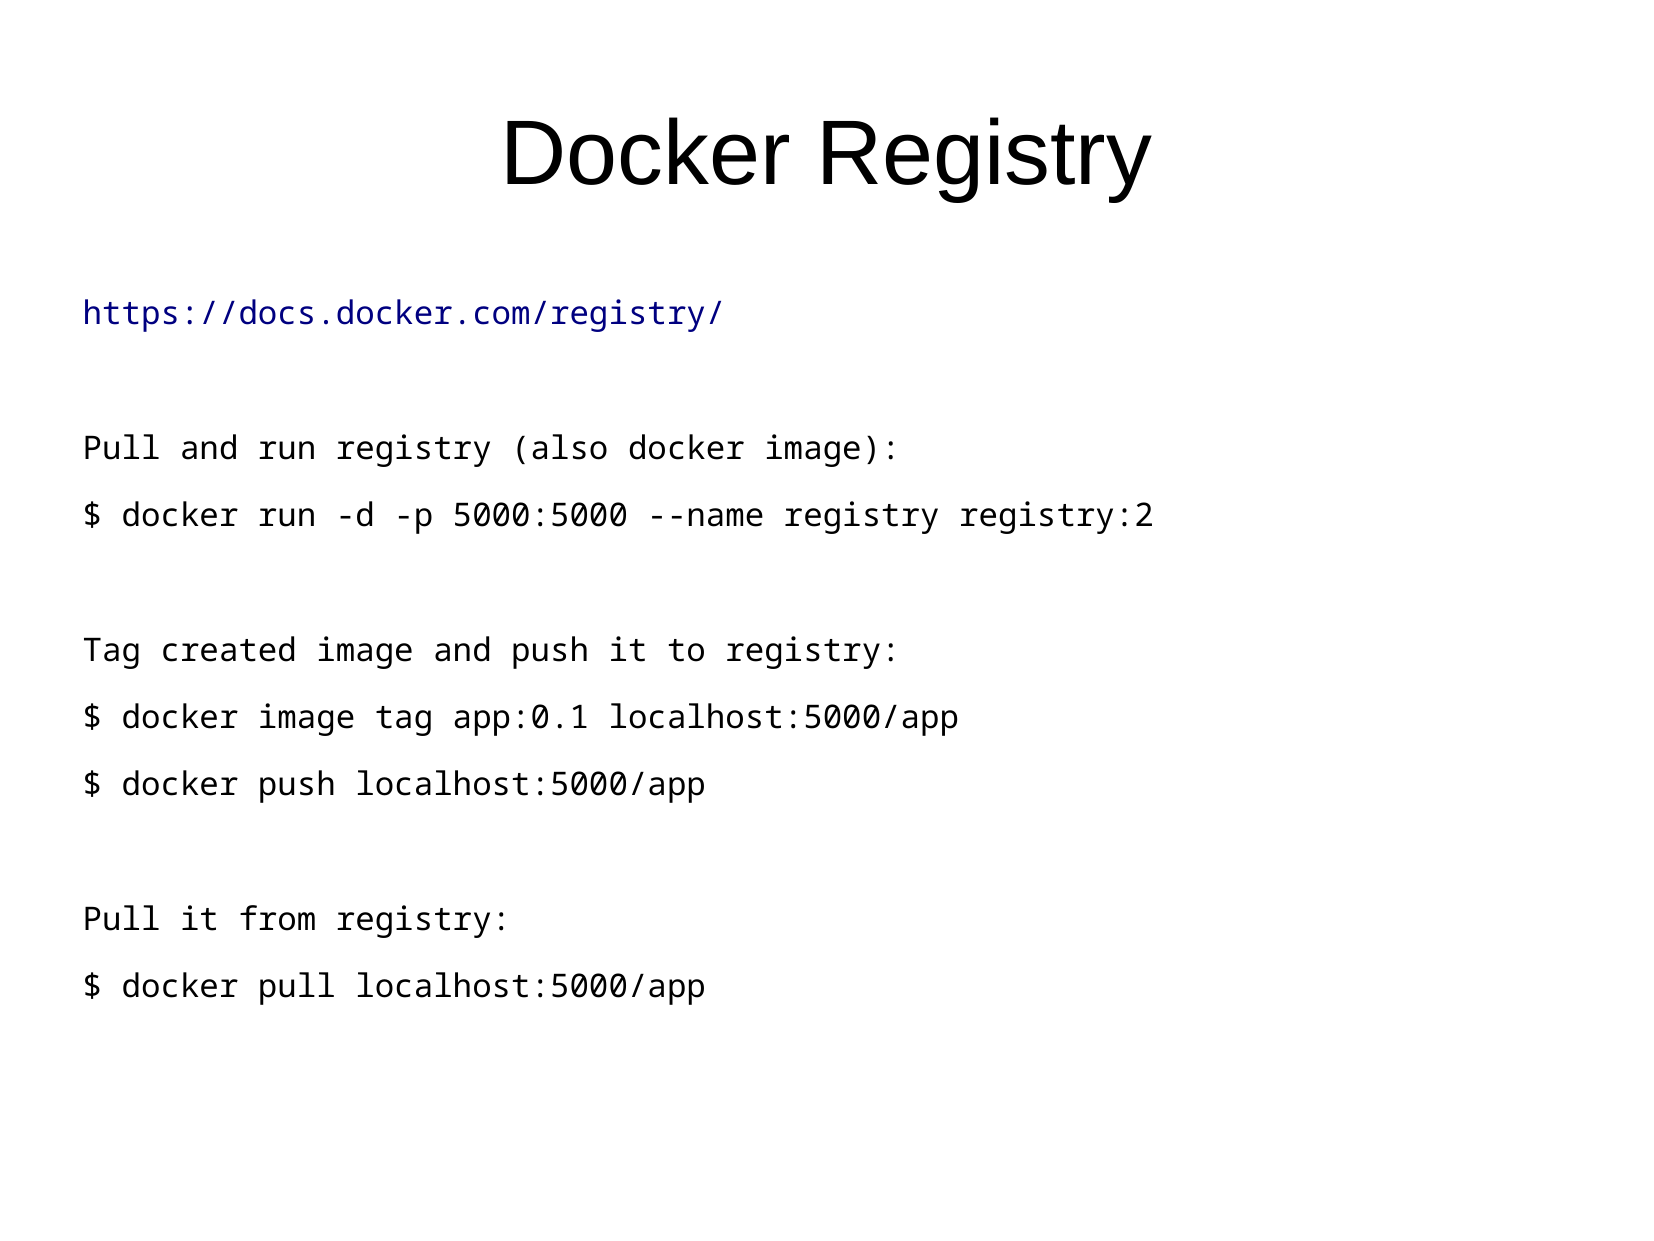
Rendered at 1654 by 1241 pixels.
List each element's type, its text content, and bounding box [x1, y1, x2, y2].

list https://docs.docker.com/registry/ Pull and run registry (also docker image): $ docker run -d -p 5000:5000 --name registry registry:2 Tag created image and push it to registry: $ docker image tag app:0.1 localhost:5000/app $ docker push localhost:5000/app Pull it from registry: $ docker pull localhost:5000/app [82, 290, 1571, 1010]
title Docker Registry [82, 49, 1571, 257]
